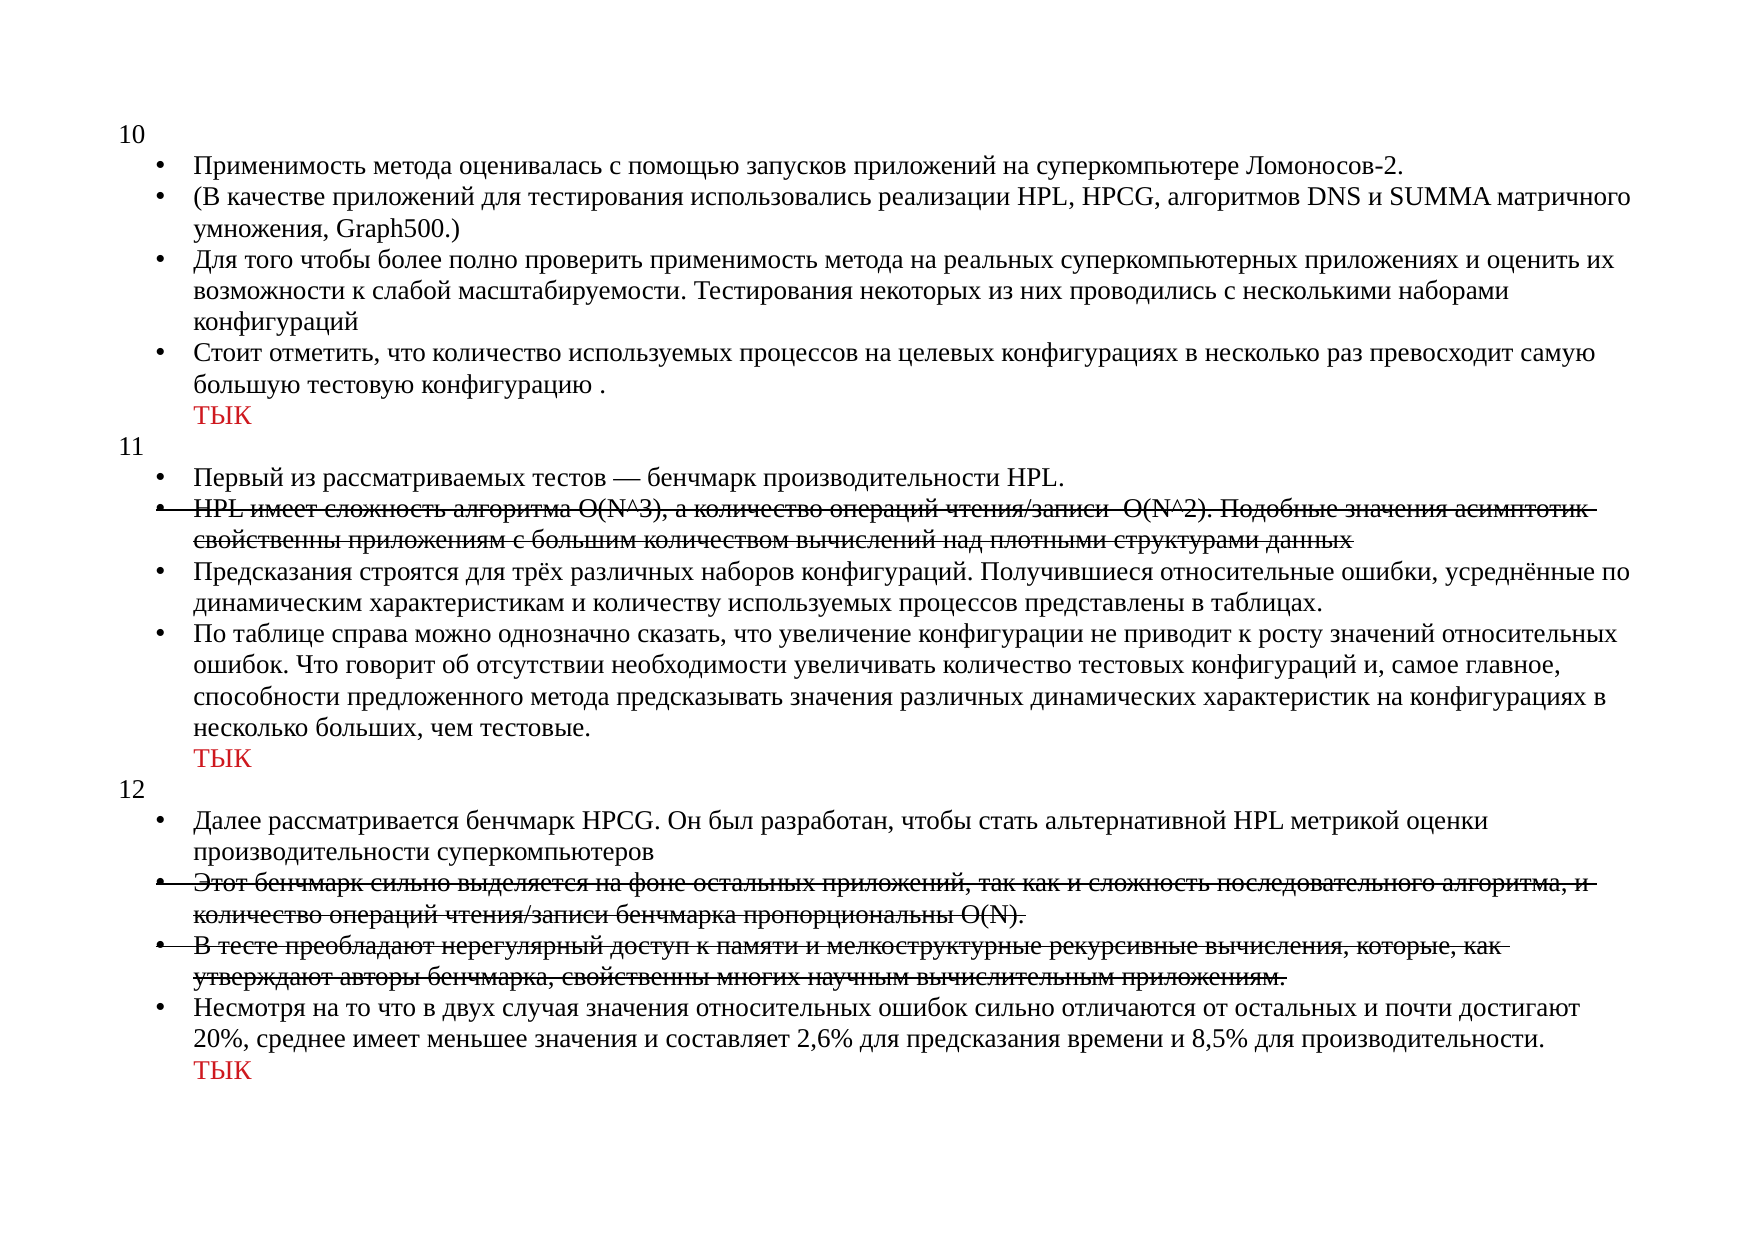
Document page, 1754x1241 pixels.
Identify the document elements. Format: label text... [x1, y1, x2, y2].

list ТЫК [156, 742, 1636, 773]
list Этот бенчмарк сильно выделяется на фоне остальных приложений, так как и сложность последовательного алгоритма, и количество операций чтения/записи бенчмарка пропорциональны O(N). [156, 867, 1636, 929]
text 10 [118, 118, 1636, 149]
list ТЫК [156, 1054, 1636, 1085]
list По таблице справа можно однозначно сказать, что увеличение конфигурации не приводит к росту значений относительных ошибок. Что говорит об отсутствии необходимости увеличивать количество тестовых конфигураций и, самое главное, способности предложенного метода предсказывать значения различных динамических характеристик на конфигурациях в несколько больших, чем тестовые. [156, 617, 1636, 742]
list Несмотря на то что в двух случая значения относительных ошибок сильно отличаются от остальных и почти достигают 20%, среднее имеет меньшее значения и составляет 2,6% для предсказания времени и 8,5% для производительности. [156, 991, 1636, 1054]
list Стоит отметить, что количество используемых процессов на целевых конфигурациях в несколько раз превосходит самую большую тестовую конфигурацию . [156, 336, 1636, 399]
list В тесте преобладают нерегулярный доступ к памяти и мелкоструктурные рекурсивные вычисления, которые, как утверждают авторы бенчмарка, свойственны многих научным вычислительным приложениям. [156, 929, 1636, 991]
text 11 [118, 430, 1636, 461]
list HPL имеет сложность алгоритма O(N^3), а количество операций чтения/записи O(N^2). Подобные значения асимптотик свойственны приложениям с большим количеством вычислений над плотными структурами данных [156, 492, 1636, 555]
list Для того чтобы более полно проверить применимость метода на реальных суперкомпьютерных приложениях и оценить их возможности к слабой масштабируемости. Тестирования некоторых из них проводились с несколькими наборами конфигураций [156, 243, 1636, 336]
list ТЫК [156, 399, 1636, 430]
list Применимость метода оценивалась с помощью запусков приложений на суперкомпьютере Ломоносов-2. [156, 149, 1636, 181]
list Далее рассматривается бенчмарк HPCG. Он был разработан, чтобы стать альтернативной HPL метрикой оценки производительности суперкомпьютеров [156, 804, 1636, 867]
text 12 [118, 773, 1636, 804]
list Предсказания строятся для трёх различных наборов конфигураций. Получившиеся относительные ошибки, усреднённые по динамическим характеристикам и количеству используемых процессов представлены в таблицах. [156, 555, 1636, 617]
list Первый из рассматриваемых тестов — бенчмарк производительности HPL. [156, 461, 1636, 492]
list (В качестве приложений для тестирования использовались реализации HPL, HPCG, алгоритмов DNS и SUMMA матричного умножения, Graph500.) [156, 181, 1636, 243]
